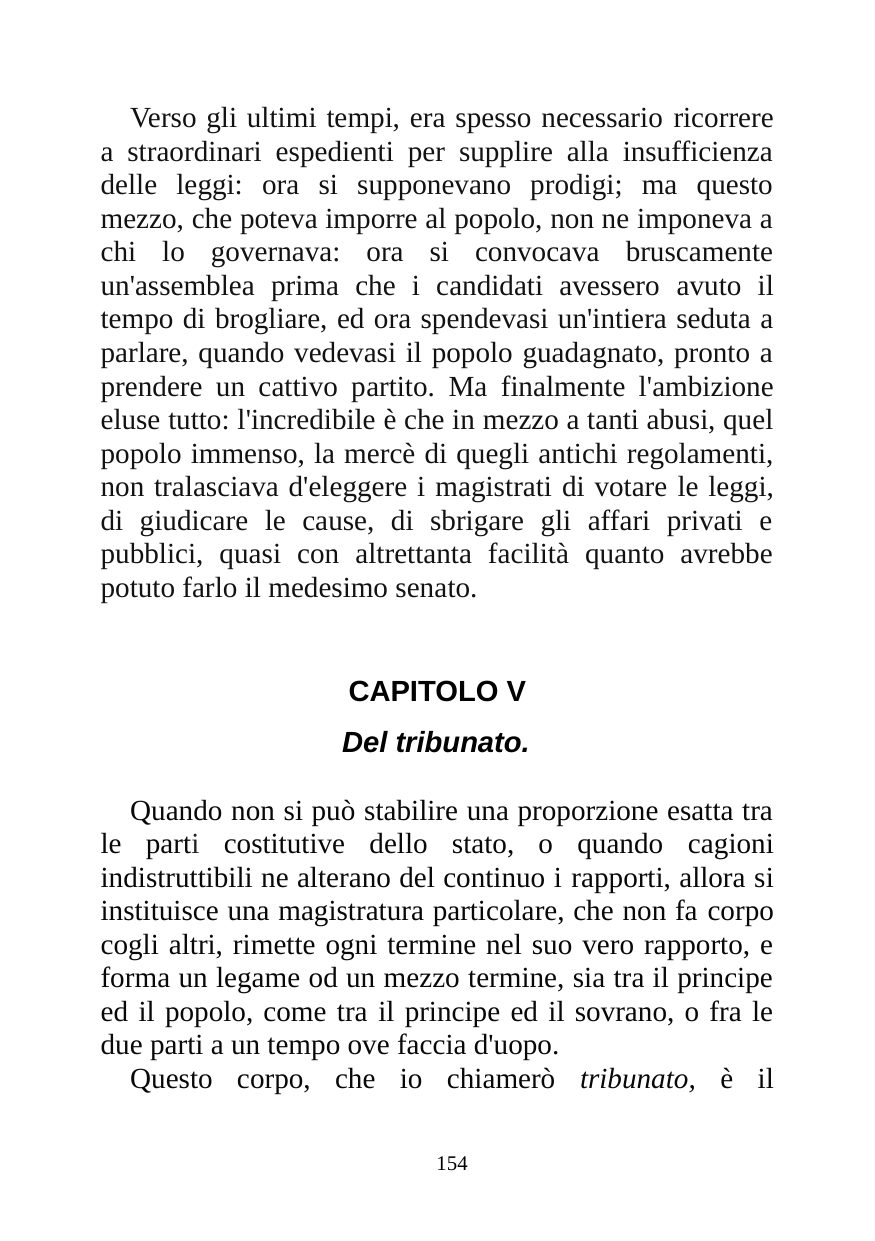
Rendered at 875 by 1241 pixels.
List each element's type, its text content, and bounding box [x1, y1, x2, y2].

text Quando non si può stabilire una proporzione esatta tra le parti costitutive dello stato, o quando cagioni indistruttibili ne alterano del continuo i rapporti, allora si instituisce una magistratura particolare, che non fa corpo cogli altri, rimette ogni termine nel suo vero rapporto, e forma un legame od un mezzo termine, sia tra il principe ed il popolo, come tra il principe ed il sovrano, o fra le due parti a un tempo ove faccia d'uopo. [100, 793, 774, 1061]
text Verso gli ultimi tempi, era spesso necessario ricorrere a straordinari espedienti per supplire alla insufficienza delle leggi: ora si supponevano prodigi; ma questo mezzo, che poteva imporre al popolo, non ne imponeva a chi lo governava: ora si convocava bruscamente un'assemblea prima che i candidati avessero avuto il tempo di brogliare, ed ora spendevasi un'intiera seduta a parlare, quando vedevasi il popolo guadagnato, pronto a prendere un cattivo partito. Ma finalmente l'ambizione eluse tutto: l'incredibile è che in mezzo a tanti abusi, quel popolo immenso, la mercè di quegli antichi regolamenti, non tralasciava d'eleggere i magistrati di votare le leggi, di giudicare le cause, di sbrigare gli affari privati e pubblici, quasi con altrettanta facilità quanto avrebbe potuto farlo il medesimo senato. [100, 100, 774, 603]
subtitle CAPITOLO V Del tribunato. [100, 674, 774, 758]
text Questo corpo, che io chiamerò tribunato, è il [100, 1061, 774, 1094]
